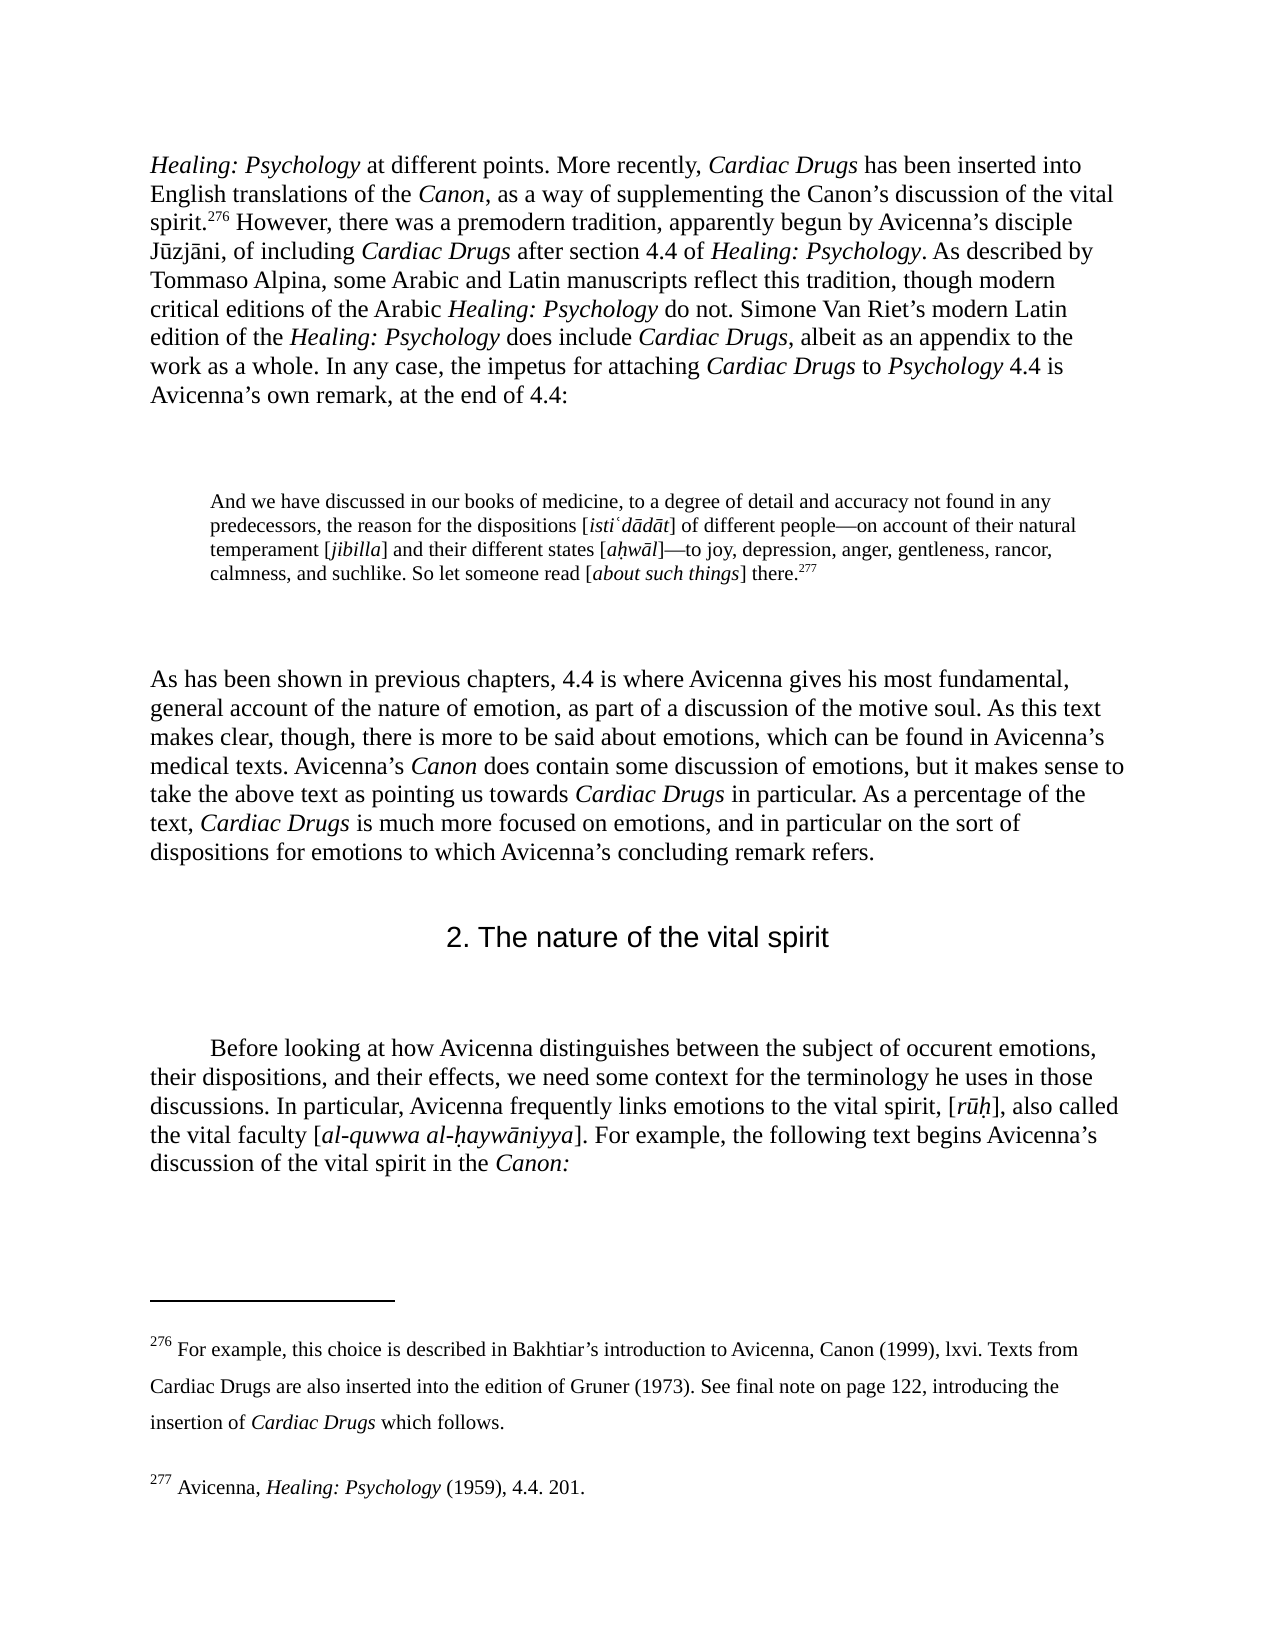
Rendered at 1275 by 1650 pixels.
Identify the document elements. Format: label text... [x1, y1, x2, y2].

subtitle 2. The nature of the vital spirit [150, 920, 1125, 954]
text Avicenna, Healing: Psychology (1959), 4.4. 201. [150, 1471, 1125, 1500]
text As has been shown in previous chapters, 4.4 is where Avicenna gives his most fundamental, general account of the nature of emotion, as part of a discussion of the motive soul. As this text makes clear, though, there is more to be said about emotions, which can be found in Avicenna’s medical texts. Avicenna’s Canon does contain some discussion of emotions, but it makes sense to take the above text as pointing us towards Cardiac Drugs in particular. As a percentage of the text, Cardiac Drugs is much more focused on emotions, and in particular on the sort of dispositions for emotions to which Avicenna’s concluding remark refers. [150, 664, 1125, 866]
text Before looking at how Avicenna distinguishes between the subject of occurent emotions, their dispositions, and their effects, we need some context for the terminology he uses in those discussions. In particular, Avicenna frequently links emotions to the vital spirit, [rūḥ], also called the vital faculty [al-quwwa al-ḥaywāniyya]. For example, the following text begins Avicenna’s discussion of the vital spirit in the Canon: [150, 1033, 1125, 1177]
text Healing: Psychology at different points. More recently, Cardiac Drugs has been inserted into English translations of the Canon, as a way of supplementing the Canon’s discussion of the vital spirit. However, there was a premodern tradition, apparently begun by Avicenna’s disciple Jūzjāni, of including Cardiac Drugs after section 4.4 of Healing: Psychology. As described by Tommaso Alpina, some Arabic and Latin manuscripts reflect this tradition, though modern critical editions of the Arabic Healing: Psychology do not. Simone Van Riet’s modern Latin edition of the Healing: Psychology does include Cardiac Drugs, albeit as an appendix to the work as a whole. In any case, the impetus for attaching Cardiac Drugs to Psychology 4.4 is Avicenna’s own remark, at the end of 4.4: [150, 150, 1125, 409]
text For example, this choice is described in Bakhtiar’s introduction to Avicenna, Canon (1999), lxvi. Texts from Cardiac Drugs are also inserted into the edition of Gruner (1973). See final note on page 122, introducing the insertion of Cardiac Drugs which follows. [150, 1333, 1125, 1434]
text And we have discussed in our books of medicine, to a degree of detail and accuracy not found in any predecessors, the reason for the dispositions [istiʿdādāt] of different people—on account of their natural temperament [jibilla] and their different states [aḥwāl]—to joy, depression, anger, gentleness, rancor, calmness, and suchlike. So let someone read [about such things] there. [210, 488, 1125, 585]
